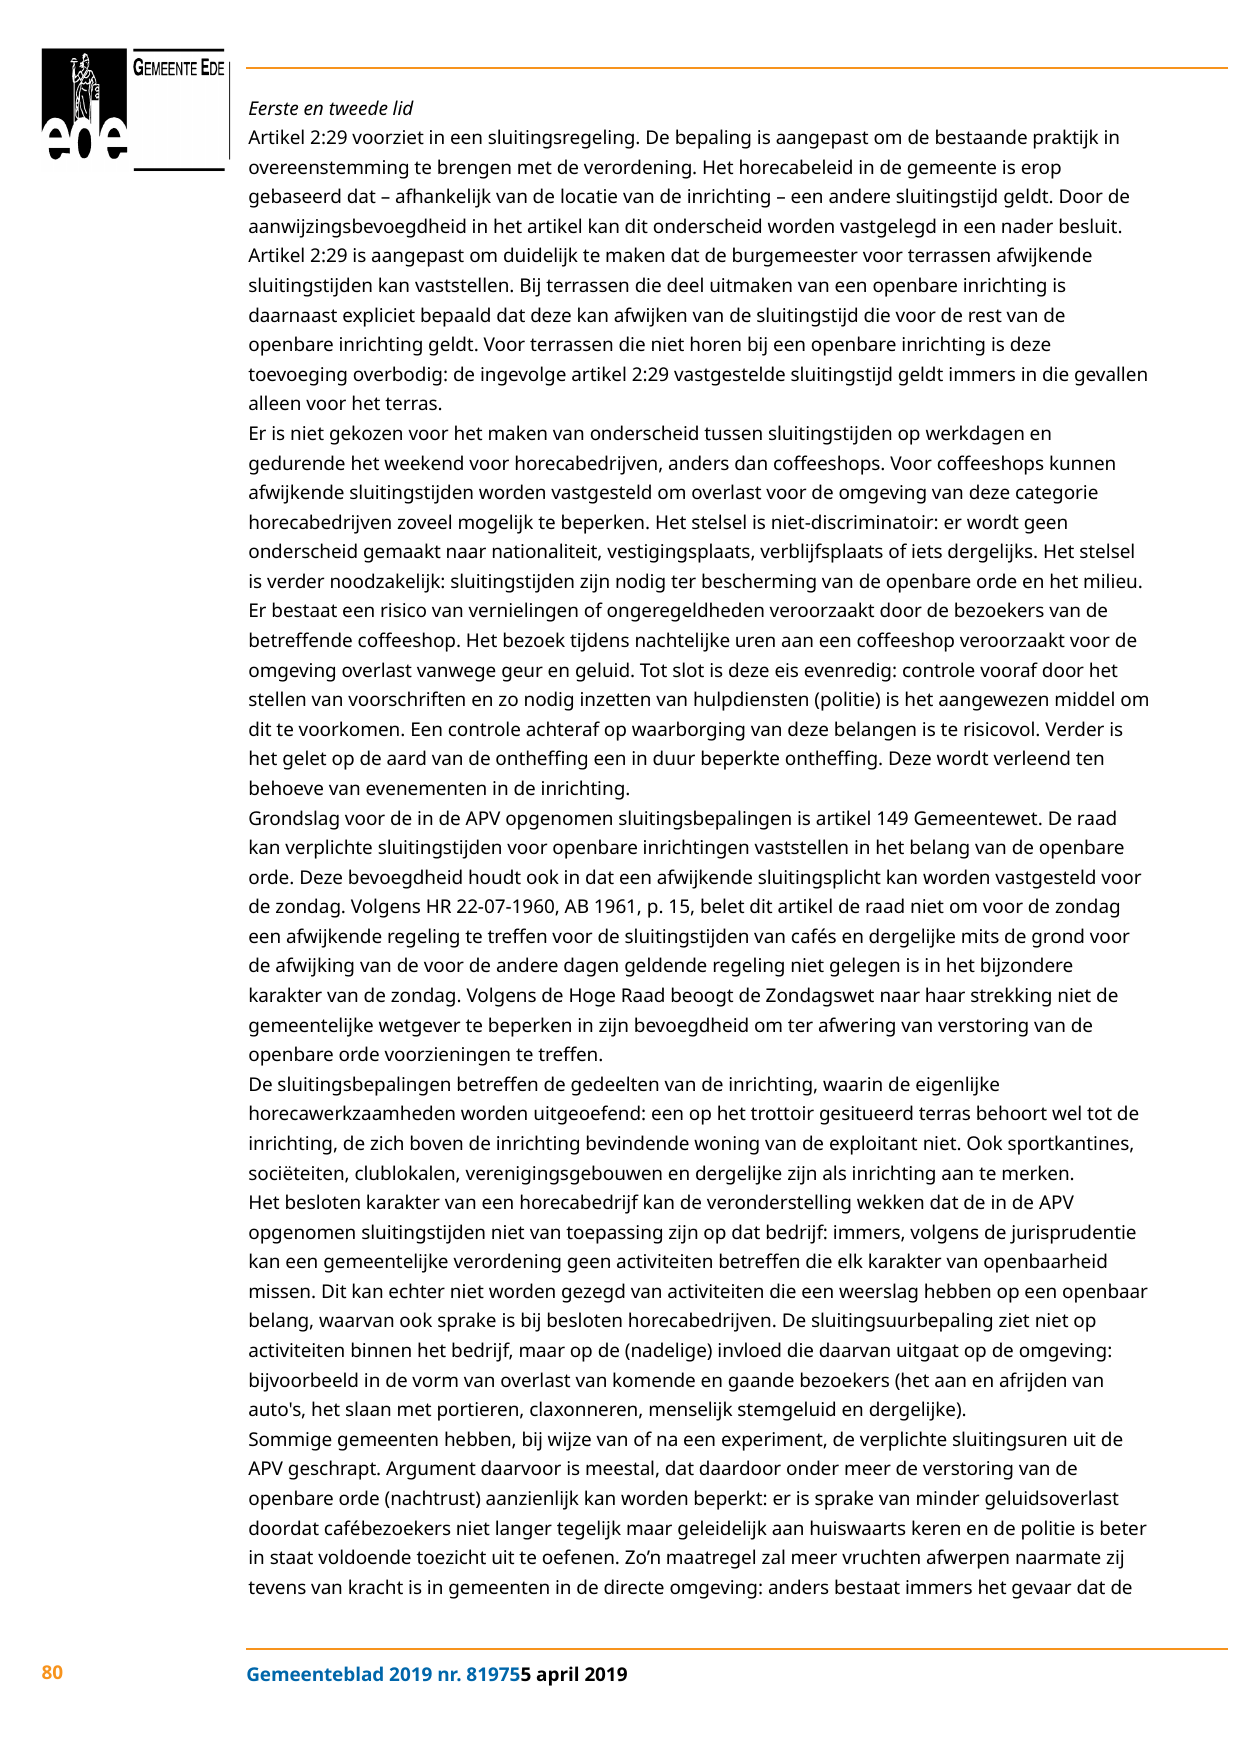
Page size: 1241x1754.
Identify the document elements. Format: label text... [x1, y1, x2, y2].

picture [41, 47, 231, 172]
text Eerste en tweede lid [248, 95, 1152, 121]
text Artikel 2:29 voorziet in een sluitingsregeling. De bepaling is aangepast om de bestaande praktijk in overeenstemming te brengen met de verordening. Het horecabeleid in de gemeente is erop gebaseerd dat – afhankelijk van de locatie van de inrichting – een andere sluitingstijd geldt. Door de aanwijzingsbevoegdheid in het artikel kan dit onderscheid worden vastgelegd in een nader besluit. [248, 124, 1152, 239]
text Artikel 2:29 is aangepast om duidelijk te maken dat de burgemeester voor terrassen afwijkende sluitingstijden kan vaststellen. Bij terrassen die deel uitmaken van een openbare inrichting is daarnaast expliciet bepaald dat deze kan afwijken van de sluitingstijd die voor de rest van de openbare inrichting geldt. Voor terrassen die niet horen bij een openbare inrichting is deze toevoeging overbodig: de ingevolge artikel 2:29 vastgestelde sluitingstijd geldt immers in die gevallen alleen voor het terras. [248, 243, 1152, 416]
text Sommige gemeenten hebben, bij wijze van of na een experiment, de verplichte sluitingsuren uit de APV geschrapt. Argument daarvoor is meestal, dat daardoor onder meer de verstoring van de openbare orde (nachtrust) aanzienlijk kan worden beperkt: er is sprake van minder geluidsoverlast doordat cafébezoekers niet langer tegelijk maar geleidelijk aan huiswaarts keren en de politie is beter in staat voldoende toezicht uit te oefenen. Zo’n maatregel zal meer vruchten afwerpen naarmate zij tevens van kracht is in gemeenten in de directe omgeving: anders bestaat immers het gevaar dat de [248, 1426, 1152, 1600]
text De sluitingsbepalingen betreffen de gedeelten van de inrichting, waarin de eigenlijke horecawerkzaamheden worden uitgeoefend: een op het trottoir gesitueerd terras behoort wel tot de inrichting, de zich boven de inrichting bevindende woning van de exploitant niet. Ook sportkantines, sociëteiten, clublokalen, verenigingsgebouwen en dergelijke zijn als inrichting aan te merken. [248, 1071, 1152, 1186]
text Het besloten karakter van een horecabedrijf kan de veronderstelling wekken dat de in de APV opgenomen sluitingstijden niet van toepassing zijn op dat bedrijf: immers, volgens de jurisprudentie kan een gemeentelijke verordening geen activiteiten betreffen die elk karakter van openbaarheid missen. Dit kan echter niet worden gezegd van activiteiten die een weerslag hebben op een openbaar belang, waarvan ook sprake is bij besloten horecabedrijven. De sluitingsuurbepaling ziet niet op activiteiten binnen het bedrijf, maar op de (nadelige) invloed die daarvan uitgaat op de omgeving: bijvoorbeeld in de vorm van overlast van komende en gaande bezoekers (het aan en afrijden van auto's, het slaan met portieren, claxonneren, menselijk stemgeluid en dergelijke). [248, 1189, 1152, 1422]
text Grondslag voor de in de APV opgenomen sluitingsbepalingen is artikel 149 Gemeentewet. De raad kan verplichte sluitingstijden voor openbare inrichtingen vaststellen in het belang van de openbare orde. Deze bevoegdheid houdt ook in dat een afwijkende sluitingsplicht kan worden vastgesteld voor de zondag. Volgens HR 22-07-1960, AB 1961, p. 15, belet dit artikel de raad niet om voor de zondag een afwijkende regeling te treffen voor de sluitingstijden van cafés en dergelijke mits de grond voor de afwijking van de voor de andere dagen geldende regeling niet gelegen is in het bijzondere karakter van de zondag. Volgens de Hoge Raad beoogt de Zondagswet naar haar strekking niet de gemeentelijke wetgever te beperken in zijn bevoegdheid om ter afwering van verstoring van de openbare orde voorzieningen te treffen. [248, 805, 1152, 1067]
text Er is niet gekozen voor het maken van onderscheid tussen sluitingstijden op werkdagen en gedurende het weekend voor horecabedrijven, anders dan coffeeshops. Voor coffeeshops kunnen afwijkende sluitingstijden worden vastgesteld om overlast voor de omgeving van deze categorie horecabedrijven zoveel mogelijk te beperken. Het stelsel is niet-discriminatoir: er wordt geen onderscheid gemaakt naar nationaliteit, vestigingsplaats, verblijfsplaats of iets dergelijks. Het stelsel is verder noodzakelijk: sluitingstijden zijn nodig ter bescherming van de openbare orde en het milieu. Er bestaat een risico van vernielingen of ongeregeldheden veroorzaakt door de bezoekers van de betreffende coffeeshop. Het bezoek tijdens nachtelijke uren aan een coffeeshop veroorzaakt voor de omgeving overlast vanwege geur en geluid. Tot slot is deze eis evenredig: controle vooraf door het stellen van voorschriften en zo nodig inzetten van hulpdiensten (politie) is het aangewezen middel om dit te voorkomen. Een controle achteraf op waarborging van deze belangen is te risicovol. Verder is het gelet op de aard van de ontheffing een in duur beperkte ontheffing. Deze wordt verleend ten behoeve van evenementen in de inrichting. [248, 420, 1152, 801]
